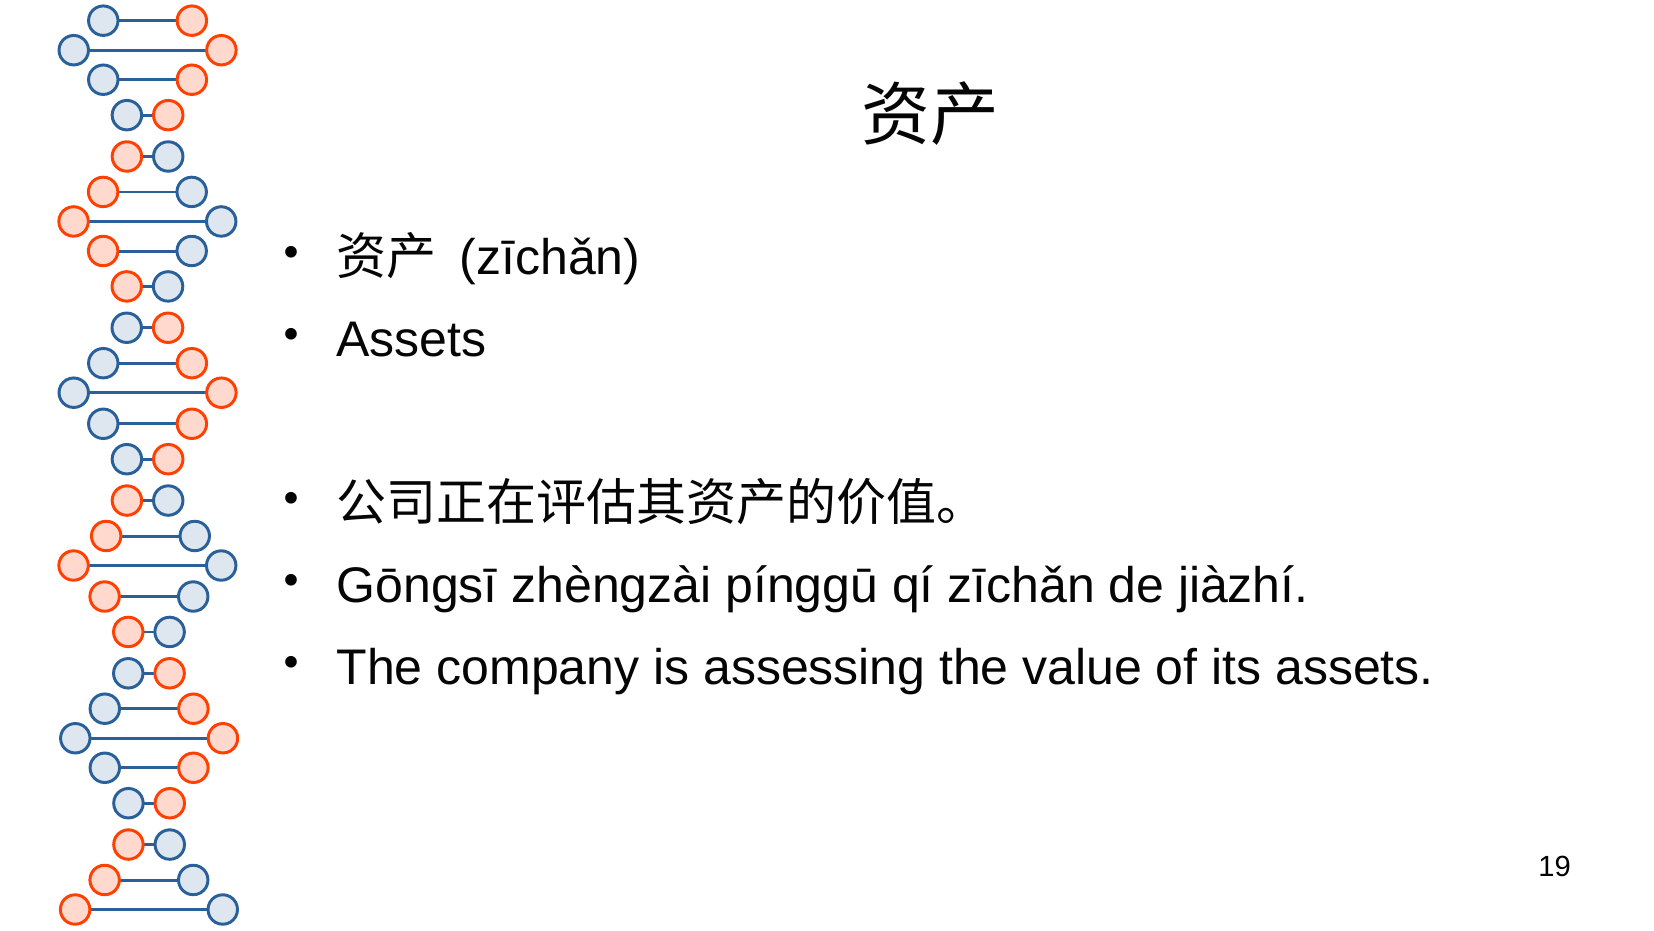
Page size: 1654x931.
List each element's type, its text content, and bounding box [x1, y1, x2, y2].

title 资产 [265, 35, 1595, 189]
list 资产 (zīchǎn) Assets 公司正在评估其资产的价值。 Gōngsī zhèngzài pínggū qí zīchǎn de jiàzhí. The company is assessing the value of its assets. [265, 224, 1595, 764]
